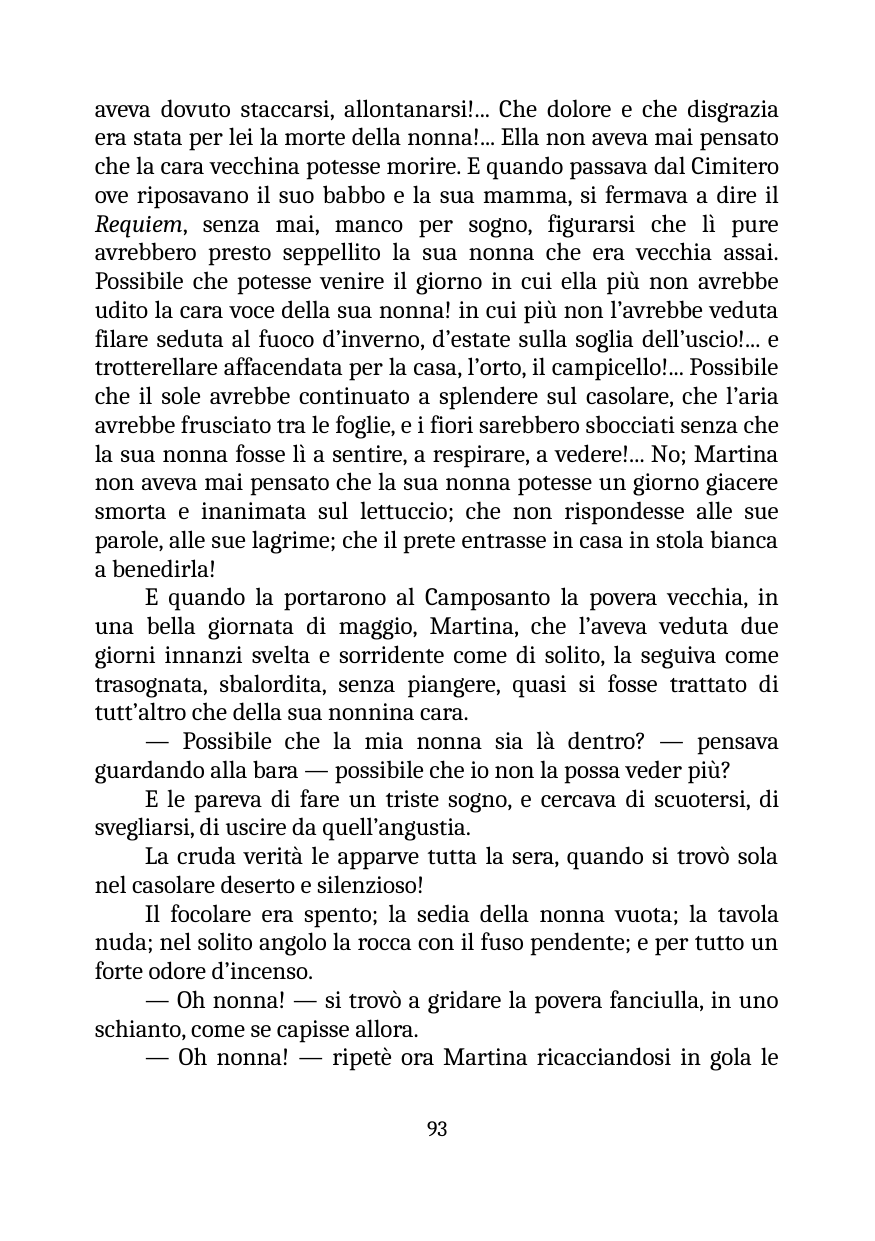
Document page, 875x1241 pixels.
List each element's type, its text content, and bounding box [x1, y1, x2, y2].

text — Oh nonna! — ripetè ora Martina ricacciandosi in gola le [94, 1043, 779, 1072]
text — Possibile che la mia nonna sia là dentro? — pensava guardando alla bara — possibile che io non la possa veder più? [94, 727, 779, 784]
text E quando la portarono al Camposanto la povera vecchia, in una bella giornata di maggio, Martina, che l’aveva veduta due giorni innanzi svelta e sorridente come di solito, la seguiva come trasognata, sbalordita, senza piangere, quasi si fosse trattato di tutt’altro che della sua nonnina cara. [94, 583, 779, 727]
text aveva dovuto staccarsi, allontanarsi!... Che dolore e che disgrazia era stata per lei la morte della nonna!... Ella non aveva mai pensato che la cara vecchina potesse morire. E quando passava dal Cimitero ove riposavano il suo babbo e la sua mamma, si fermava a dire il Requiem, senza mai, manco per sogno, figurarsi che lì pure avrebbero presto seppellito la sua nonna che era vecchia assai. Possibile che potesse venire il giorno in cui ella più non avrebbe udito la cara voce della sua nonna! in cui più non l’avrebbe veduta filare seduta al fuoco d’inverno, d’estate sulla soglia dell’uscio!... e trotterellare affacendata per la casa, l’orto, il campicello!... Possibile che il sole avrebbe continuato a splendere sul casolare, che l’aria avrebbe frusciato tra le foglie, e i fiori sarebbero sbocciati senza che la sua nonna fosse lì a sentire, a respirare, a vedere!... No; Martina non aveva mai pensato che la sua nonna potesse un giorno giacere smorta e inanimata sul lettuccio; che non rispondesse alle sue parole, alle sue lagrime; che il prete entrasse in casa in stola bianca a benedirla! [94, 94, 779, 583]
text Il focolare era spento; la sedia della nonna vuota; la tavola nuda; nel solito angolo la rocca con il fuso pendente; e per tutto un forte odore d’incenso. [94, 899, 779, 986]
text E le pareva di fare un triste sogno, e cercava di scuotersi, di svegliarsi, di uscire da quell’angustia. [94, 784, 779, 842]
text La cruda verità le apparve tutta la sera, quando si trovò sola nel casolare deserto e silenzioso! [94, 842, 779, 899]
text — Oh nonna! — si trovò a gridare la povera fanciulla, in uno schianto, come se capisse allora. [94, 986, 779, 1043]
